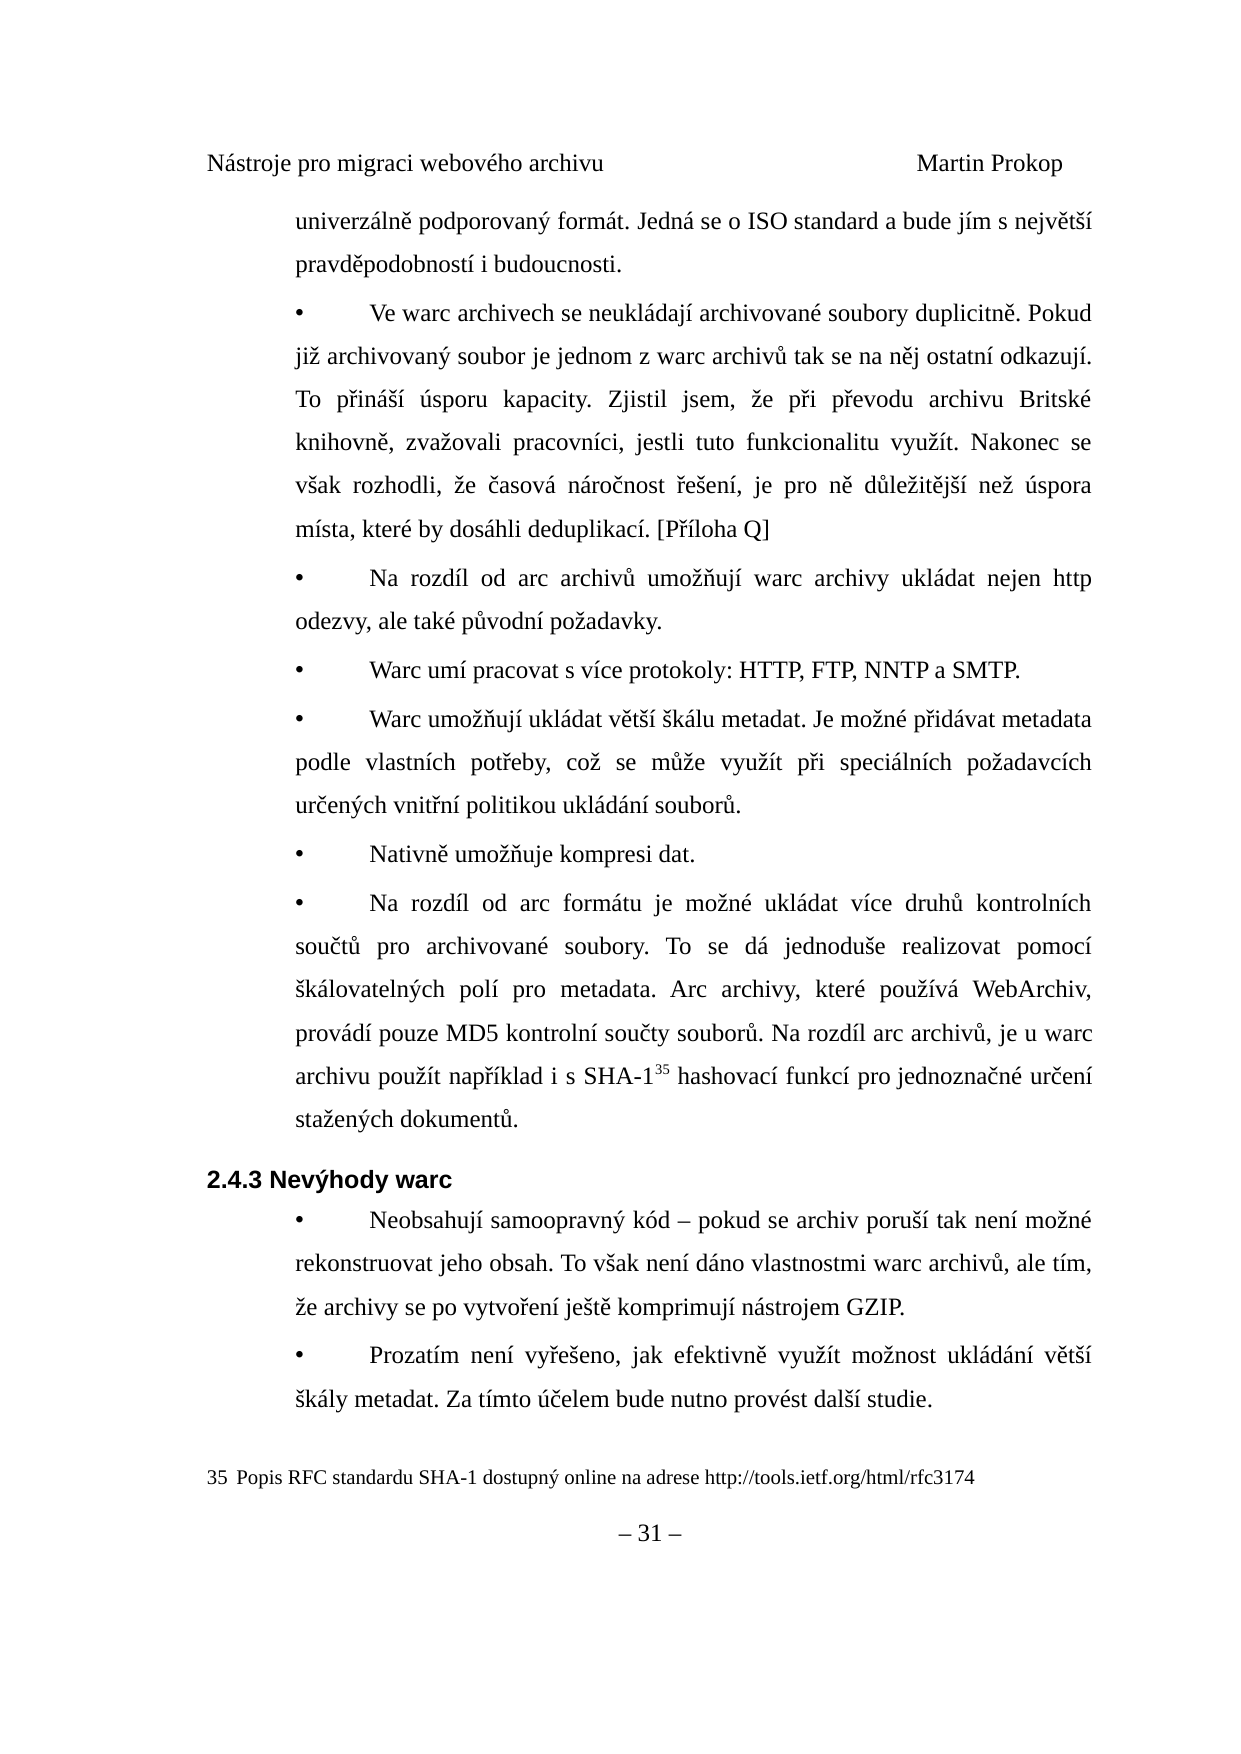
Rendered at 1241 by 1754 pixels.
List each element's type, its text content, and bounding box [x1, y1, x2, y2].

list univerzálně podporovaný formát. Jedná se o ISO standard a bude jím s největší pravděpodobností i budoucnosti. [295, 206, 1093, 278]
subtitle 2.4.3 Nevýhody warc [207, 1165, 1093, 1193]
list Warc umožňují ukládat větší škálu metadat. Je možné přidávat metadata podle vlastních potřeby, což se může využít při speciálních požadavcích určených vnitřní politikou ukládání souborů. [295, 704, 1093, 819]
list Nativně umožňuje kompresi dat. [295, 839, 1093, 868]
list Ve warc archivech se neukládají archivované soubory duplicitně. Pokud již archivovaný soubor je jednom z warc archivů tak se na něj ostatní odkazují. To přináší úsporu kapacity. Zjistil jsem, že při převodu archivu Britské knihovně, zvažovali pracovníci, jestli tuto funkcionalitu využít. Nakonec se však rozhodli, že časová náročnost řešení, je pro ně důležitější než úspora místa, které by dosáhli deduplikací. [Příloha Q] [295, 298, 1093, 542]
list Popis RFC standardu SHA-1 dostupný online na adrese http://tools.ietf.org/html/rfc3174 [207, 1465, 1093, 1489]
list Prozatím není vyřešeno, jak efektivně využít možnost ukládání větší škály metadat. Za tímto účelem bude nutno provést další studie. [295, 1341, 1093, 1412]
list Na rozdíl od arc formátu je možné ukládat více druhů kontrolních součtů pro archivované soubory. To se dá jednoduše realizovat pomocí škálovatelných polí pro metadata. Arc archivy, které používá WebArchiv, provádí pouze MD5 kontrolní součty souborů. Na rozdíl arc archivů, je u warc archivu použít například i s SHA-1 hashovací funkcí pro jednoznačné určení stažených dokumentů. [295, 888, 1093, 1133]
list Warc umí pracovat s více protokoly: HTTP, FTP, NNTP a SMTP. [295, 655, 1093, 684]
list Na rozdíl od arc archivů umožňují warc archivy ukládat nejen http odezvy, ale také původní požadavky. [295, 563, 1093, 634]
list Neobsahují samoopravný kód – pokud se archiv poruší tak není možné rekonstruovat jeho obsah. To však není dáno vlastnostmi warc archivů, ale tím, že archivy se po vytvoření ještě komprimují nástrojem GZIP. [295, 1205, 1093, 1320]
